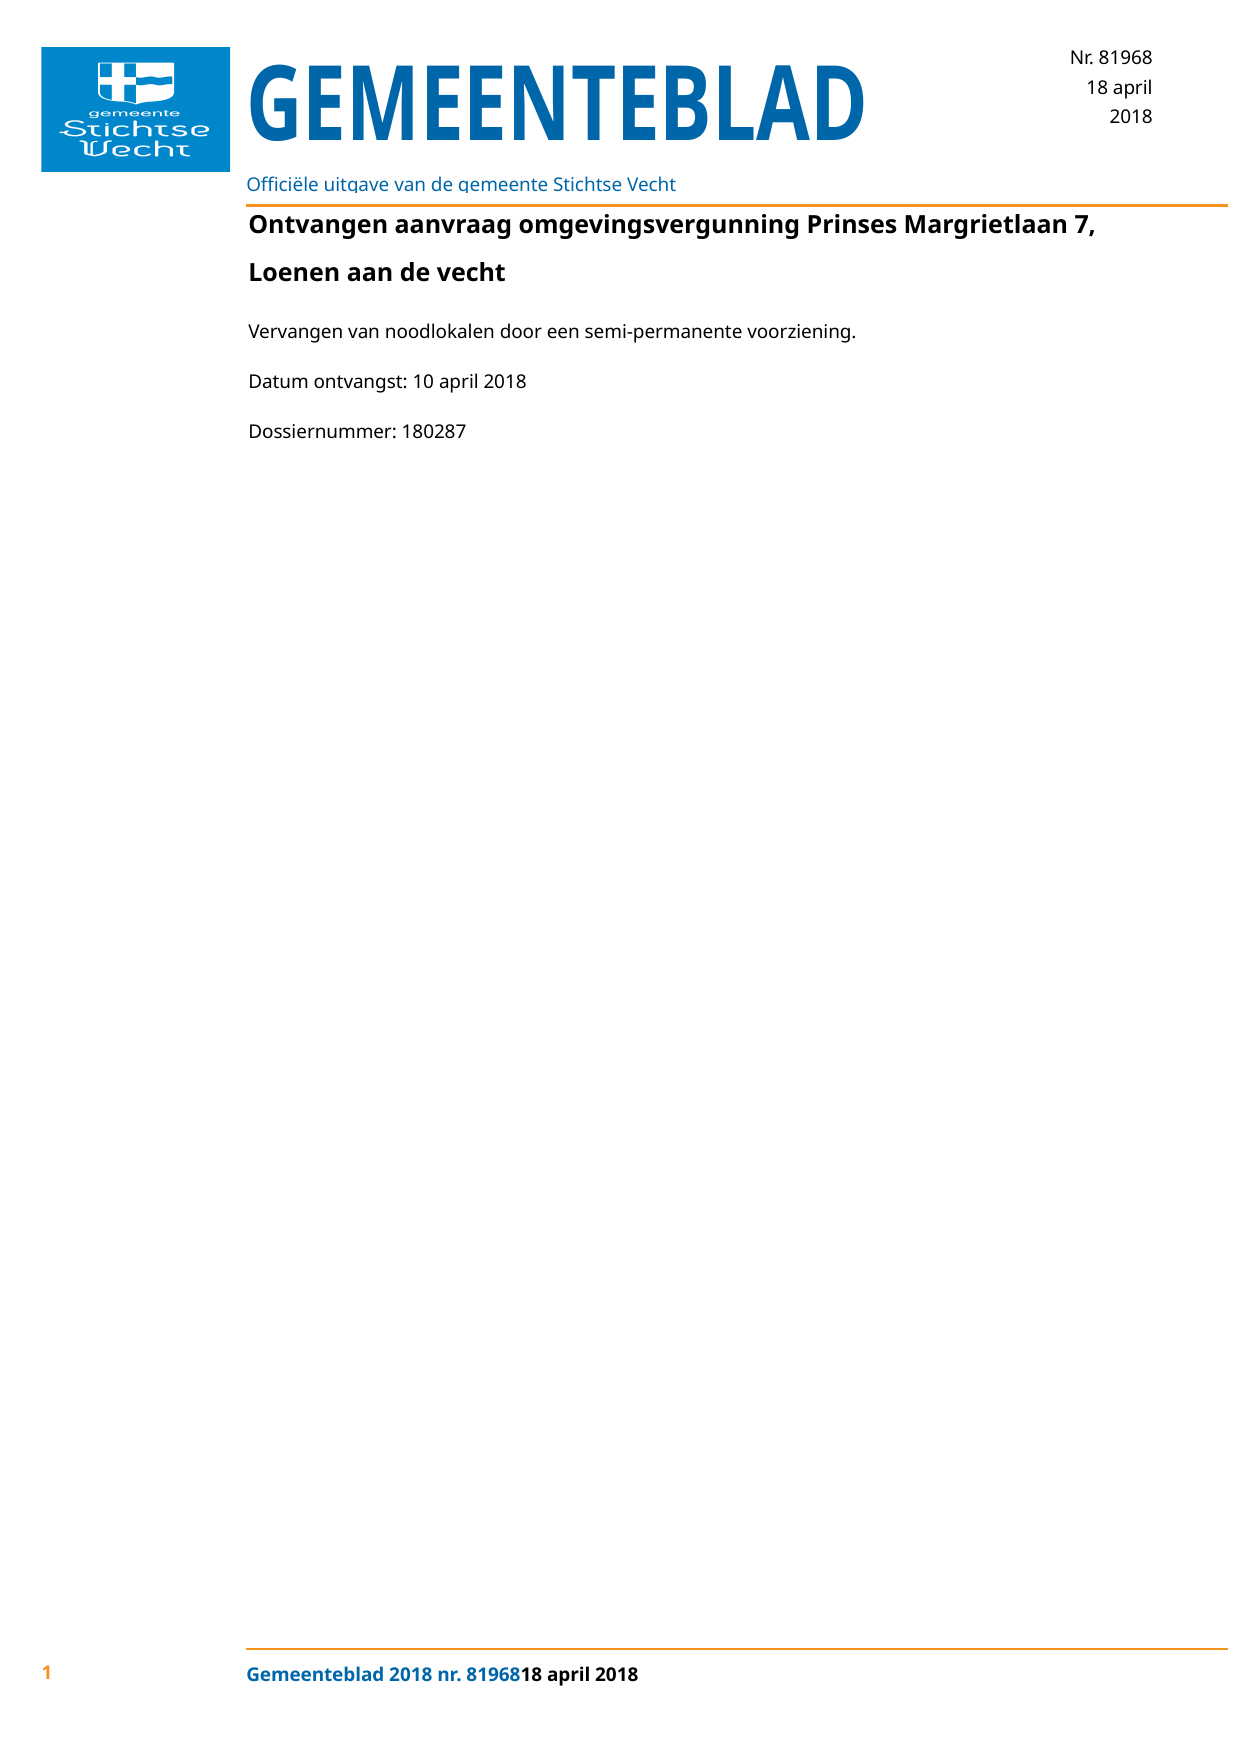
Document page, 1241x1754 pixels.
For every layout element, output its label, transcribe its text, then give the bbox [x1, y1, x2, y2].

text Vervangen van noodlokalen door een semi-permanente voorziening. [248, 318, 1152, 344]
text Dossiernummer: 180287 [248, 419, 1152, 444]
text Datum ontvangst: 10 april 2018 [248, 368, 1152, 394]
picture [137, 63, 174, 103]
text Ontvangen aanvraag omgevingsvergunning Prinses Margrietlaan 7, Loenen aan de vecht [248, 207, 1152, 288]
picture [99, 63, 135, 101]
